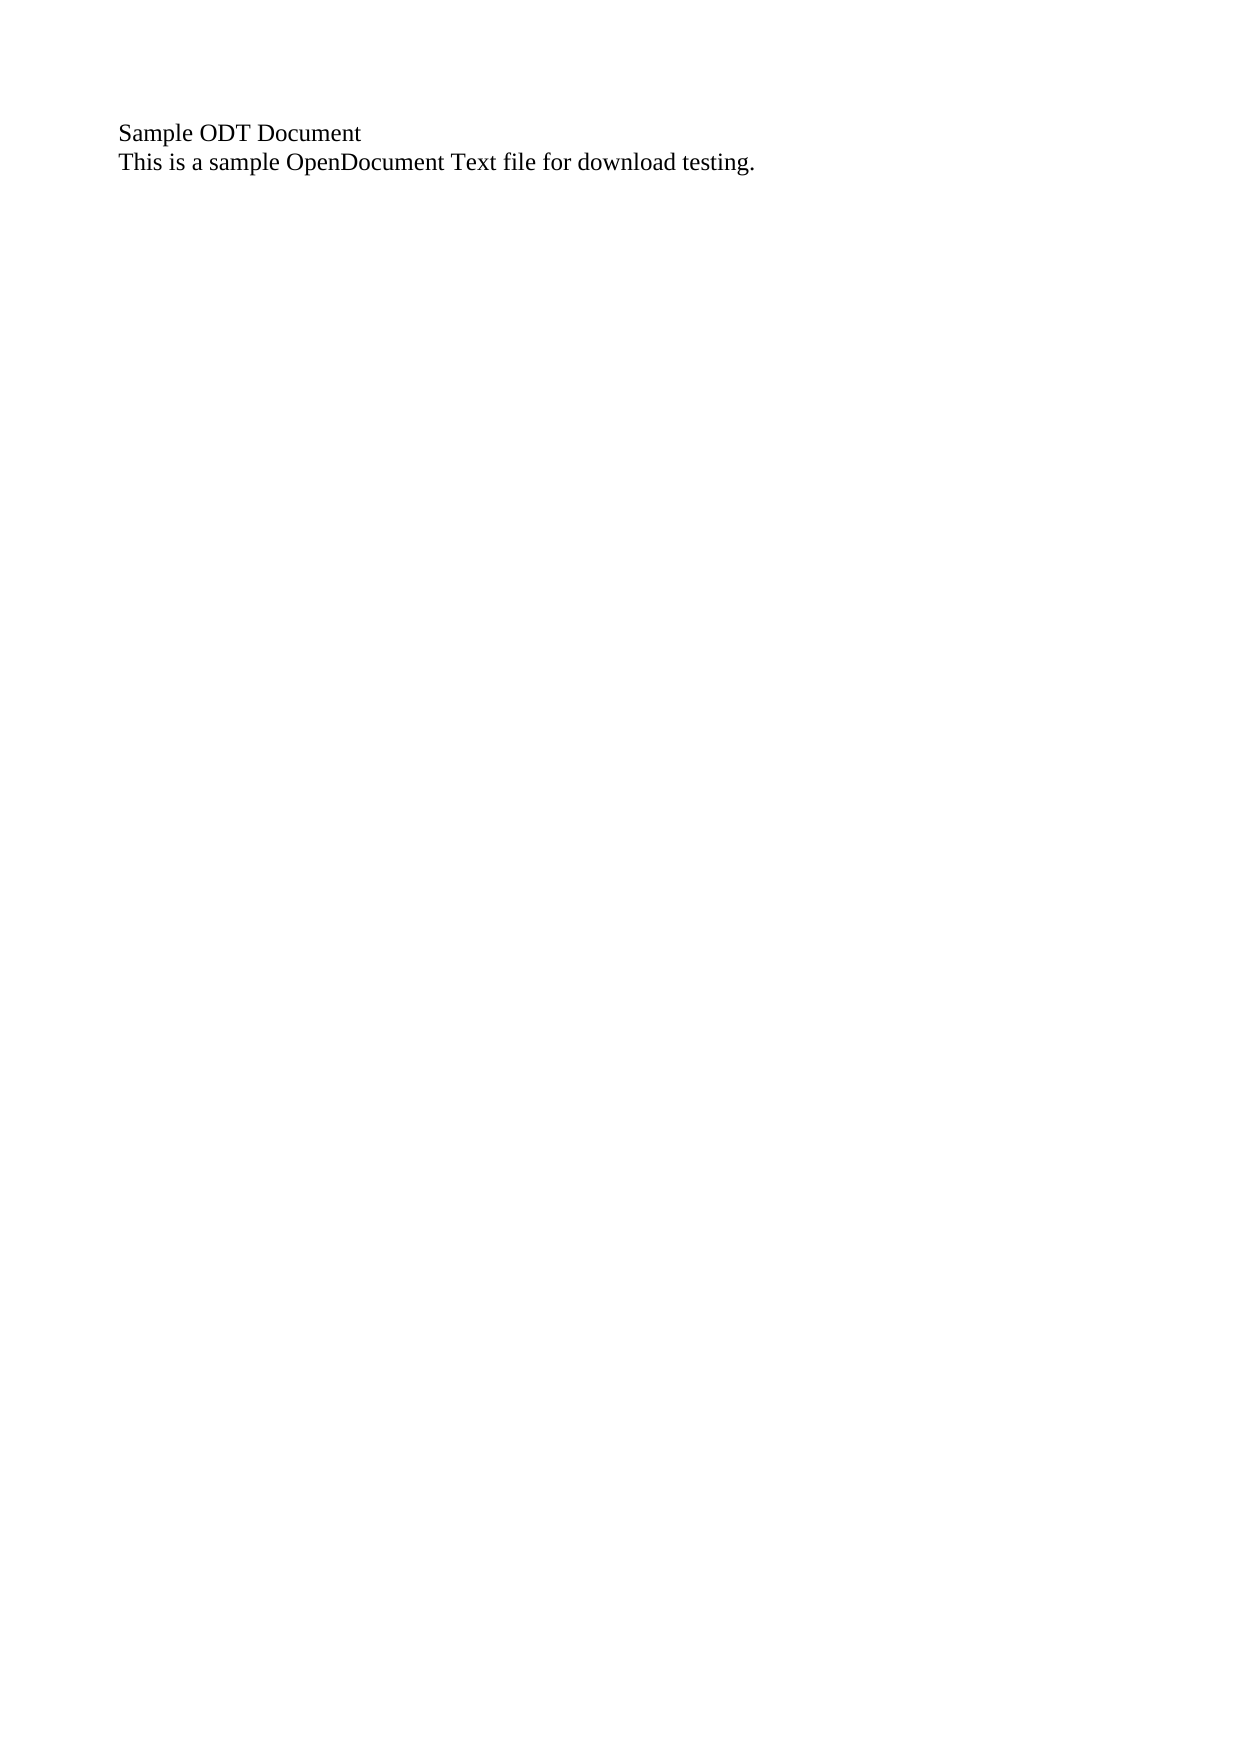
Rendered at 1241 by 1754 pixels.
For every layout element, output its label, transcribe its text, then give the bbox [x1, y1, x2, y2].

text This is a sample OpenDocument Text file for download testing. [118, 147, 1122, 176]
text Sample ODT Document [118, 118, 1122, 147]
